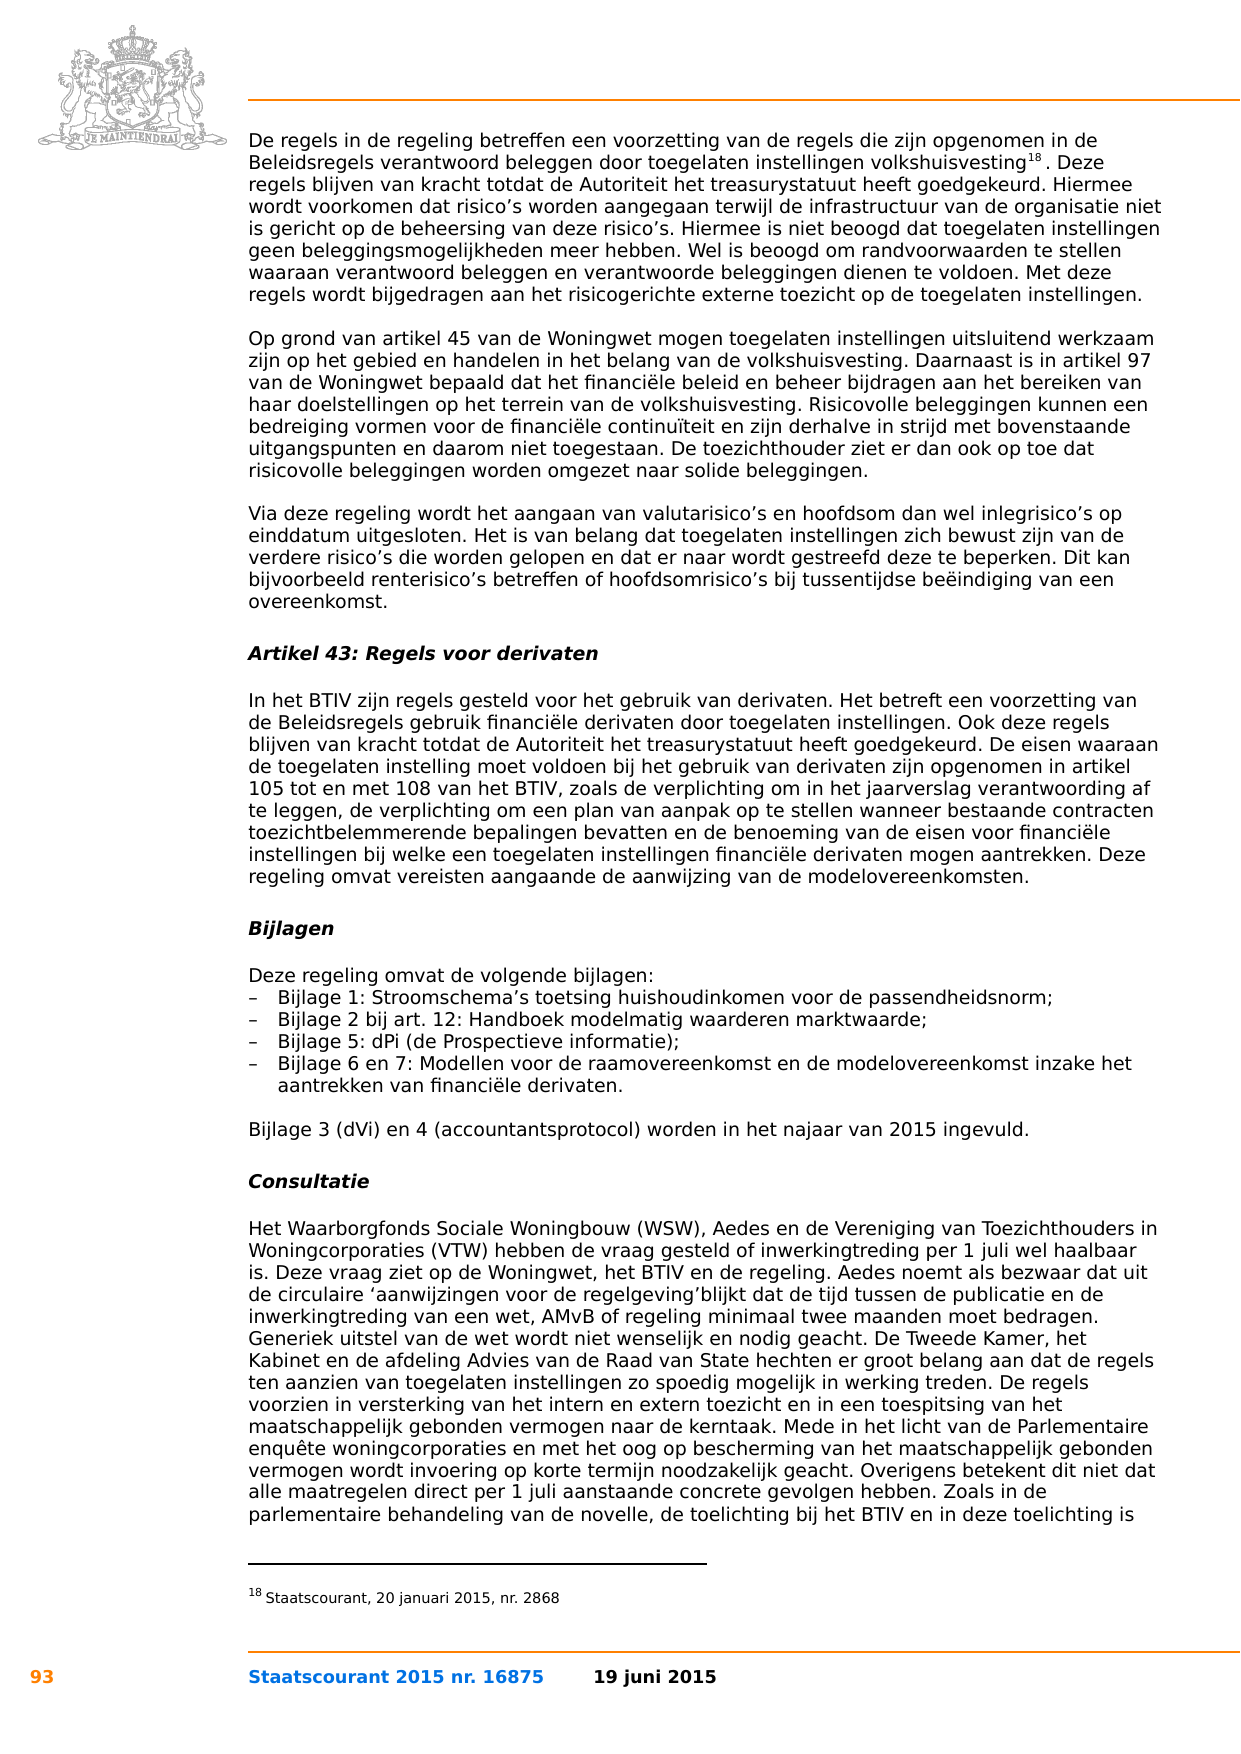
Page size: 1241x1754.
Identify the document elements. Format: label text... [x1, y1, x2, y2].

text – Bijlage 2 bij art. 12: Handboek modelmatig waarderen marktwaarde; [248, 1009, 1163, 1031]
text Op grond van artikel 45 van de Woningwet mogen toegelaten instellingen uitsluitend werkzaam zijn op het gebied en handelen in het belang van de volkshuisvesting. Daarnaast is in artikel 97 van de Woningwet bepaald dat het financiële beleid en beheer bijdragen aan het bereiken van haar doelstellingen op het terrein van de volkshuisvesting. Risicovolle beleggingen kunnen een bedreiging vormen voor de financiële continuïteit en zijn derhalve in strijd met bovenstaande uitgangspunten en daarom niet toegestaan. De toezichthouder ziet er dan ook op toe dat risicovolle beleggingen worden omgezet naar solide beleggingen. [248, 328, 1163, 481]
text De regels in de regeling betreffen een voorzetting van de regels die zijn opgenomen in de Beleidsregels verantwoord beleggen door toegelaten instellingen volkshuisvesting. Deze regels blijven van kracht totdat de Autoriteit het treasurystatuut heeft goedgekeurd. Hiermee wordt voorkomen dat risico’s worden aangegaan terwijl de infrastructuur van de organisatie niet is gericht op de beheersing van deze risico’s. Hiermee is niet beoogd dat toegelaten instellingen geen beleggingsmogelijkheden meer hebben. Wel is beoogd om randvoorwaarden te stellen waaraan verantwoord beleggen en verantwoorde beleggingen dienen te voldoen. Met deze regels wordt bijgedragen aan het risicogerichte externe toezicht op de toegelaten instellingen. [248, 130, 1163, 306]
text – Bijlage 6 en 7: Modellen voor de raamovereenkomst en de modelovereenkomst inzake het aantrekken van financiële derivaten. [248, 1053, 1163, 1097]
text In het BTIV zijn regels gesteld voor het gebruik van derivaten. Het betreft een voorzetting van de Beleidsregels gebruik financiële derivaten door toegelaten instellingen. Ook deze regels blijven van kracht totdat de Autoriteit het treasurystatuut heeft goedgekeurd. De eisen waaraan de toegelaten instelling moet voldoen bij het gebruik van derivaten zijn opgenomen in artikel 105 tot en met 108 van het BTIV, zoals de verplichting om in het jaarverslag verantwoording af te leggen, de verplichting om een plan van aanpak op te stellen wanneer bestaande contracten toezichtbelemmerende bepalingen bevatten en de benoeming van de eisen voor financiële instellingen bij welke een toegelaten instellingen financiële derivaten mogen aantrekken. Deze regeling omvat vereisten aangaande de aanwijzing van de modelovereenkomsten. [248, 690, 1163, 888]
picture [38, 25, 227, 150]
text Het Waarborgfonds Sociale Woningbouw (WSW), Aedes en de Vereniging van Toezichthouders in Woningcorporaties (VTW) hebben de vraag gesteld of inwerkingtreding per 1 juli wel haalbaar is. Deze vraag ziet op de Woningwet, het BTIV en de regeling. Aedes noemt als bezwaar dat uit de circulaire ‘aanwijzingen voor de regelgeving’blijkt dat de tijd tussen de publicatie en de inwerkingtreding van een wet, AMvB of regeling minimaal twee maanden moet bedragen. Generiek uitstel van de wet wordt niet wenselijk en nodig geacht. De Tweede Kamer, het Kabinet en de afdeling Advies van de Raad van State hechten er groot belang aan dat de regels ten aanzien van toegelaten instellingen zo spoedig mogelijk in werking treden. De regels voorzien in versterking van het intern en extern toezicht en in een toespitsing van het maatschappelijk gebonden vermogen naar de kerntaak. Mede in het licht van de Parlementaire enquête woningcorporaties en met het oog op bescherming van het maatschappelijk gebonden vermogen wordt invoering op korte termijn noodzakelijk geacht. Overigens betekent dit niet dat alle maatregelen direct per 1 juli aanstaande concrete gevolgen hebben. Zoals in de parlementaire behandeling van de novelle, de toelichting bij het BTIV en in deze toelichting is [248, 1218, 1163, 1525]
text Deze regeling omvat de volgende bijlagen: [248, 965, 1163, 987]
text Staatscourant, 20 januari 2015, nr. 2868 [248, 1586, 1163, 1608]
text – Bijlage 1: Stroomschema’s toetsing huishoudinkomen voor de passendheidsnorm; [248, 987, 1163, 1009]
text Via deze regeling wordt het aangaan van valutarisico’s en hoofdsom dan wel inlegrisico’s op einddatum uitgesloten. Het is van belang dat toegelaten instellingen zich bewust zijn van de verdere risico’s die worden gelopen en dat er naar wordt gestreefd deze te beperken. Dit kan bijvoorbeeld renterisico’s betreffen of hoofdsomrisico’s bij tussentijdse beëindiging van een overeenkomst. [248, 503, 1163, 613]
subtitle Artikel 43: Regels voor derivaten [248, 643, 1163, 665]
subtitle Bijlagen [248, 918, 1163, 940]
text Bijlage 3 (dVi) en 4 (accountantsprotocol) worden in het najaar van 2015 ingevuld. [248, 1119, 1163, 1141]
subtitle Consultatie [248, 1171, 1163, 1193]
text – Bijlage 5: dPi (de Prospectieve informatie); [248, 1031, 1163, 1053]
